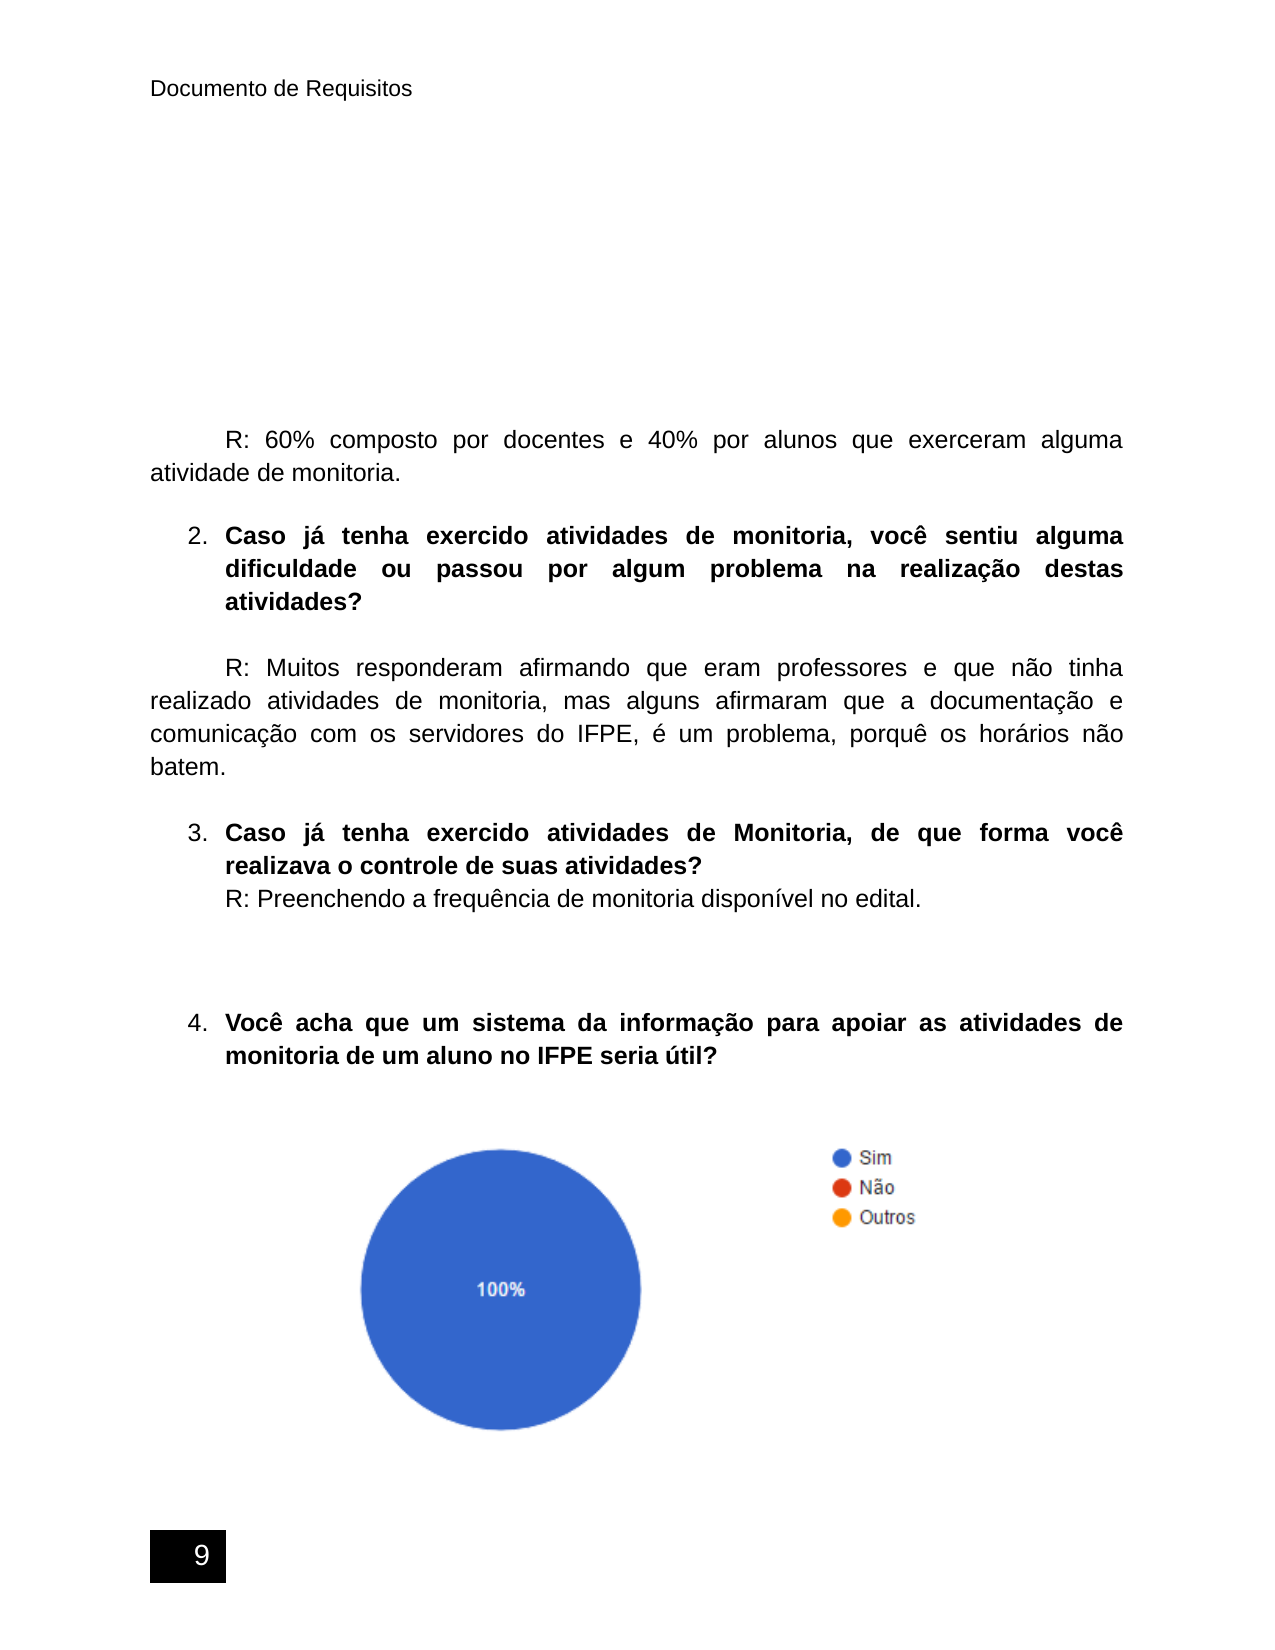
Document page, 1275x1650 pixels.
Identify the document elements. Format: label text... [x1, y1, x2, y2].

picture [268, 1113, 1005, 1494]
list Você acha que um sistema da informação para apoiar as atividades de monitoria de um aluno no IFPE seria útil? [187, 1008, 1125, 1069]
text R: 60% composto por docentes e 40% por alunos que exerceram alguma atividade de monitoria. [150, 425, 1125, 486]
text R: Muitos responderam afirmando que eram professores e que não tinha realizado atividades de monitoria, mas alguns afirmaram que a documentação e comunicação com os servidores do IFPE, é um problema, porquê os horários não batem. [150, 653, 1125, 781]
list Caso já tenha exercido atividades de Monitoria, de que forma você realizava o controle de suas atividades? [187, 818, 1125, 880]
list Caso já tenha exercido atividades de monitoria, você sentiu alguma dificuldade ou passou por algum problema na realização destas atividades? [187, 521, 1125, 616]
list R: Preenchendo a frequência de monitoria disponível no edital. [187, 884, 1125, 913]
